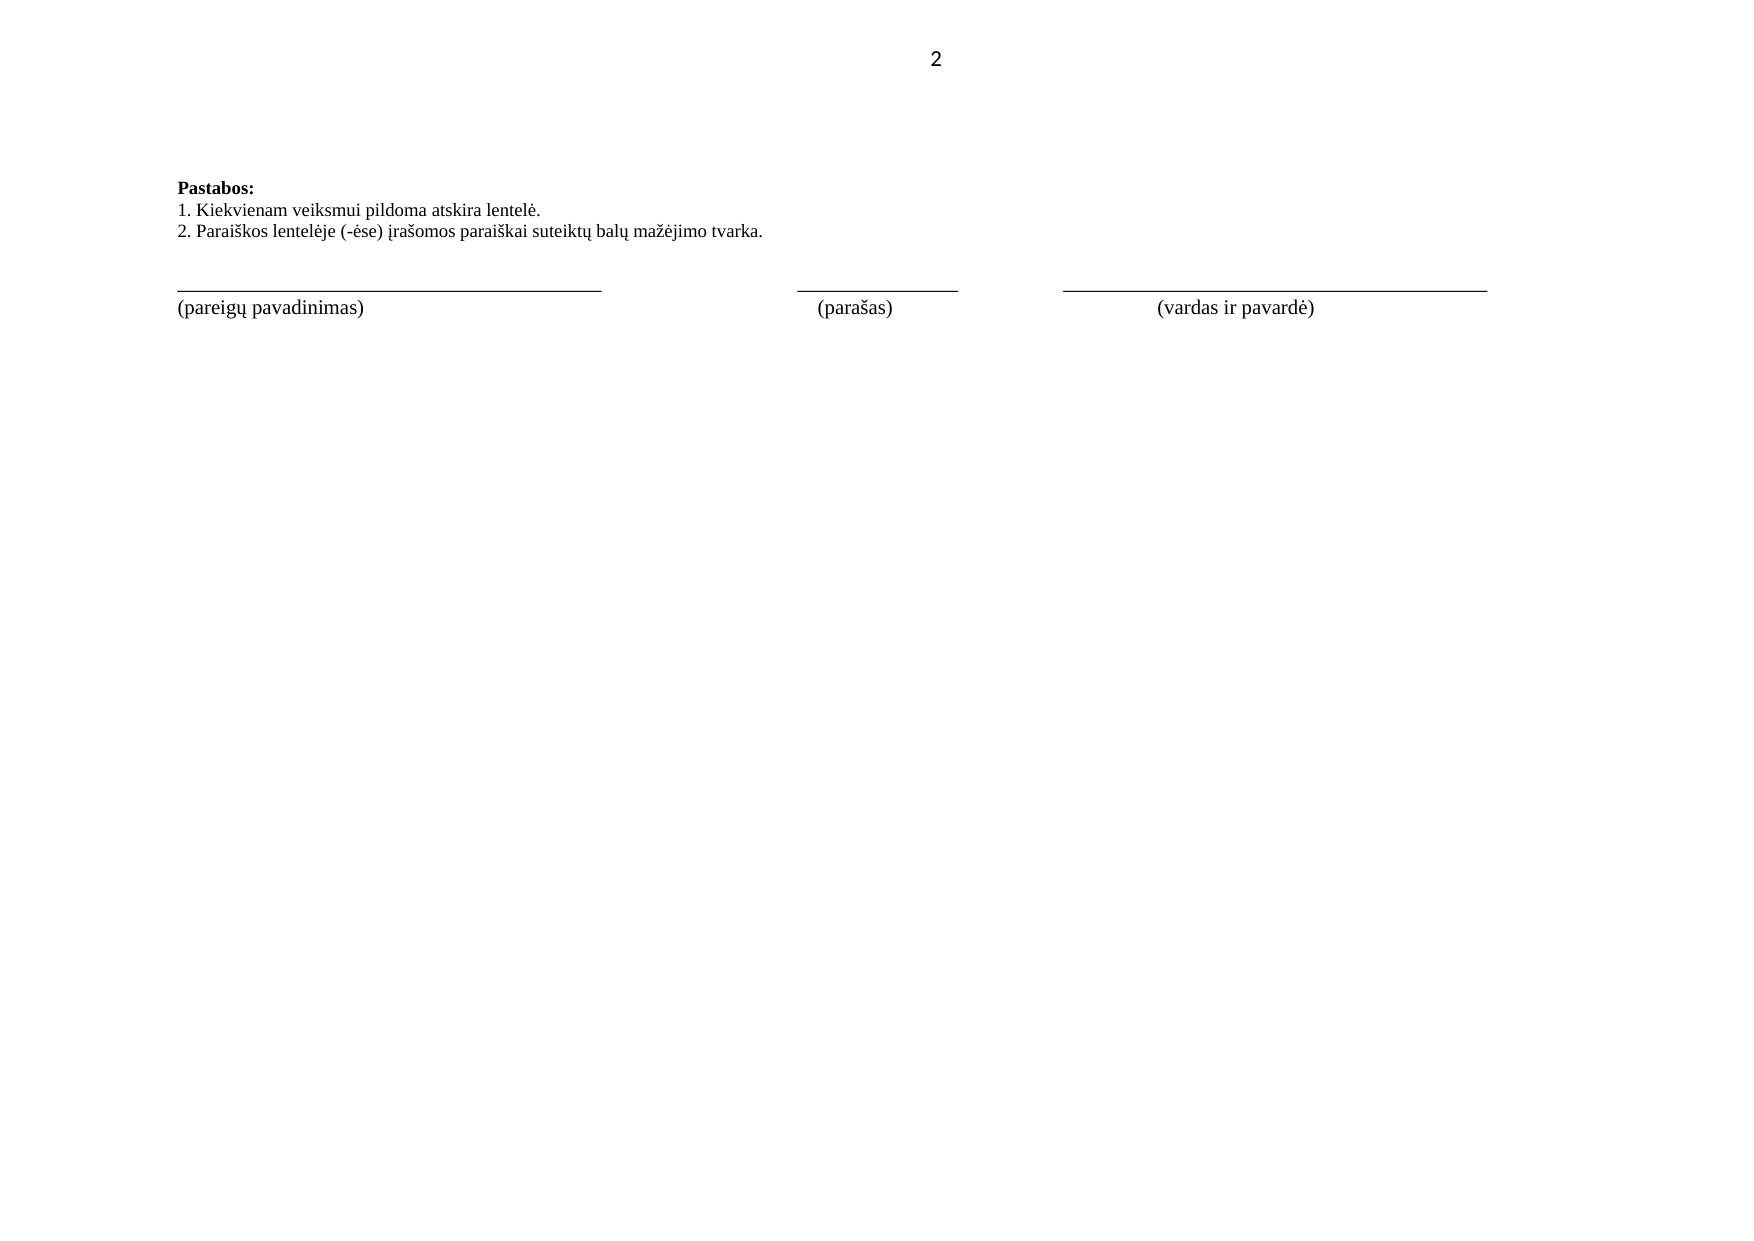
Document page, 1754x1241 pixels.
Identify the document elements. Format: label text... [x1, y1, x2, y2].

text Pastabos: [177, 177, 1695, 199]
text (pareigų pavadinimas) (parašas) (vardas ir pavardė) [177, 294, 1695, 319]
text _____________________________________ ______________ _____________________________________ [177, 268, 1695, 294]
text 2. Paraiškos lentelėje (-ėse) įrašomos paraiškai suteiktų balų mažėjimo tvarka. [177, 220, 1695, 242]
text 1. Kiekvienam veiksmui pildoma atskira lentelė. [177, 199, 1695, 220]
